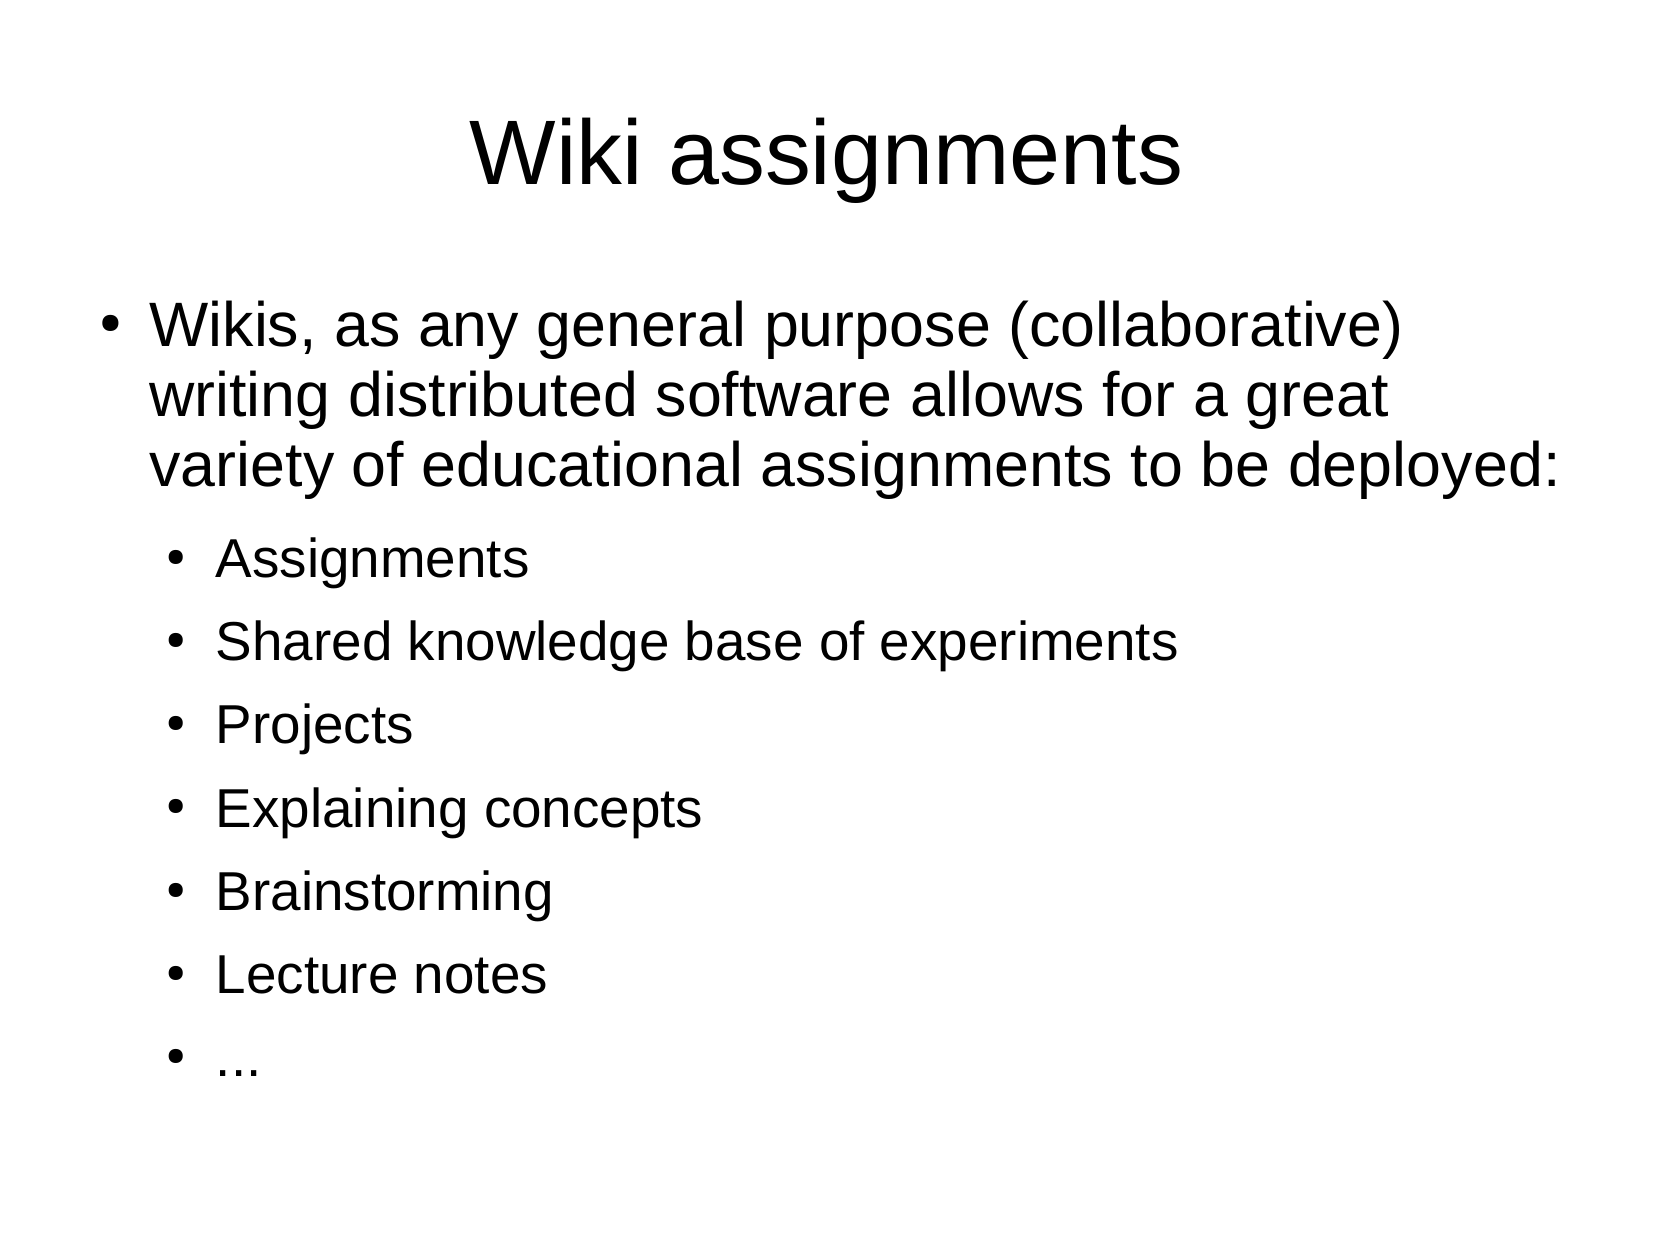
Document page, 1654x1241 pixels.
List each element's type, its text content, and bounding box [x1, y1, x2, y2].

list Wikis, as any general purpose (collaborative) writing distributed software allows for a great variety of educational assignments to be deployed: Assignments Shared knowledge base of experiments Projects Explaining concepts Brainstorming Lecture notes ... [82, 290, 1571, 1109]
title Wiki assignments [82, 49, 1571, 257]
